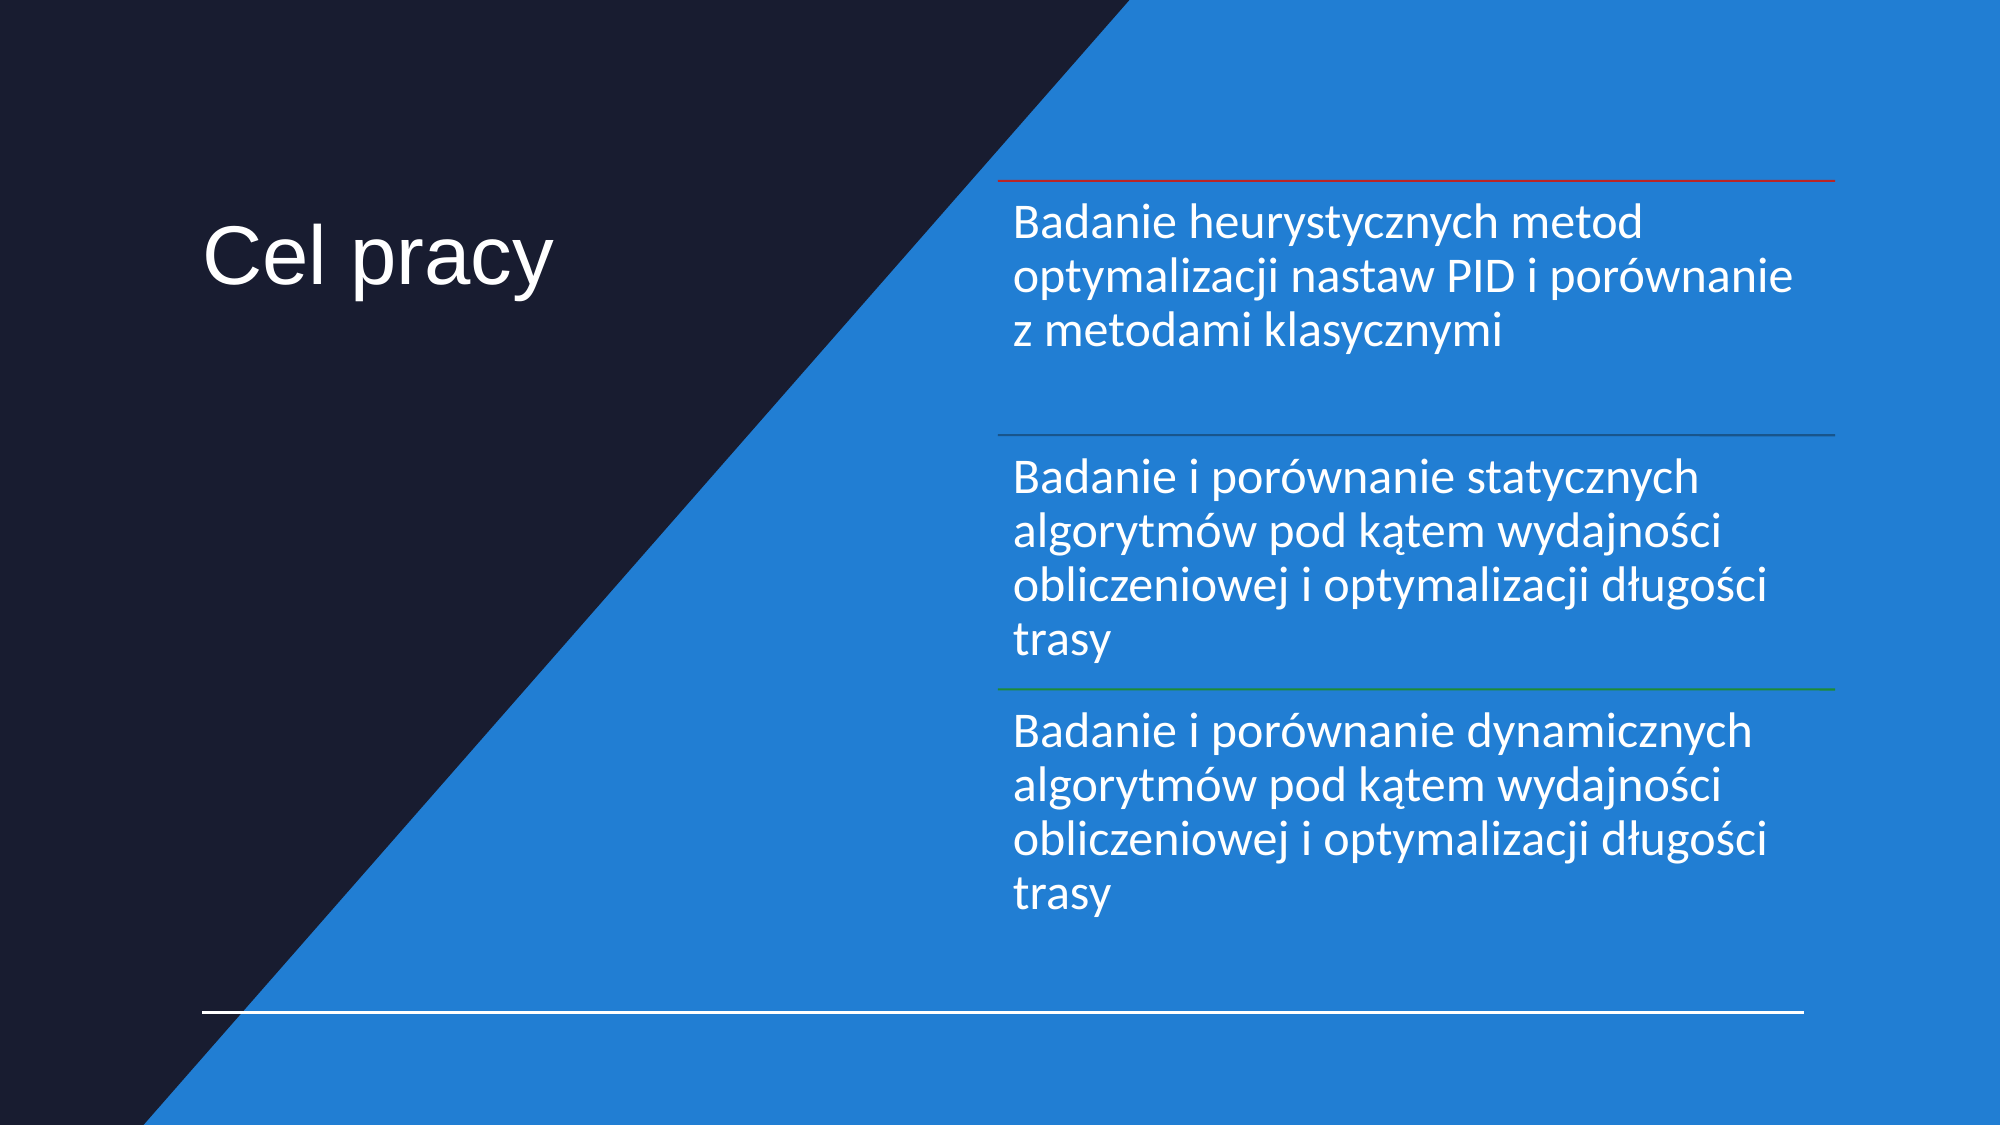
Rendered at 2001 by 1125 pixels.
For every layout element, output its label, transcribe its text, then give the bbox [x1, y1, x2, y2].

text_box Badanie i porównanie statycznych algorytmów pod kątem wydajności obliczeniowej i optymalizacji długości trasy [997, 435, 1836, 689]
title Cel pracy [187, 193, 768, 451]
text_box [0, 0, 2000, 1125]
text_box Badanie i porównanie dynamicznych algorytmów pod kątem wydajności obliczeniowej i optymalizacji długości trasy [997, 689, 1836, 944]
text_box Badanie heurystycznych metod optymalizacji nastaw PID i porównanie z metodami klasycznymi [997, 180, 1836, 435]
